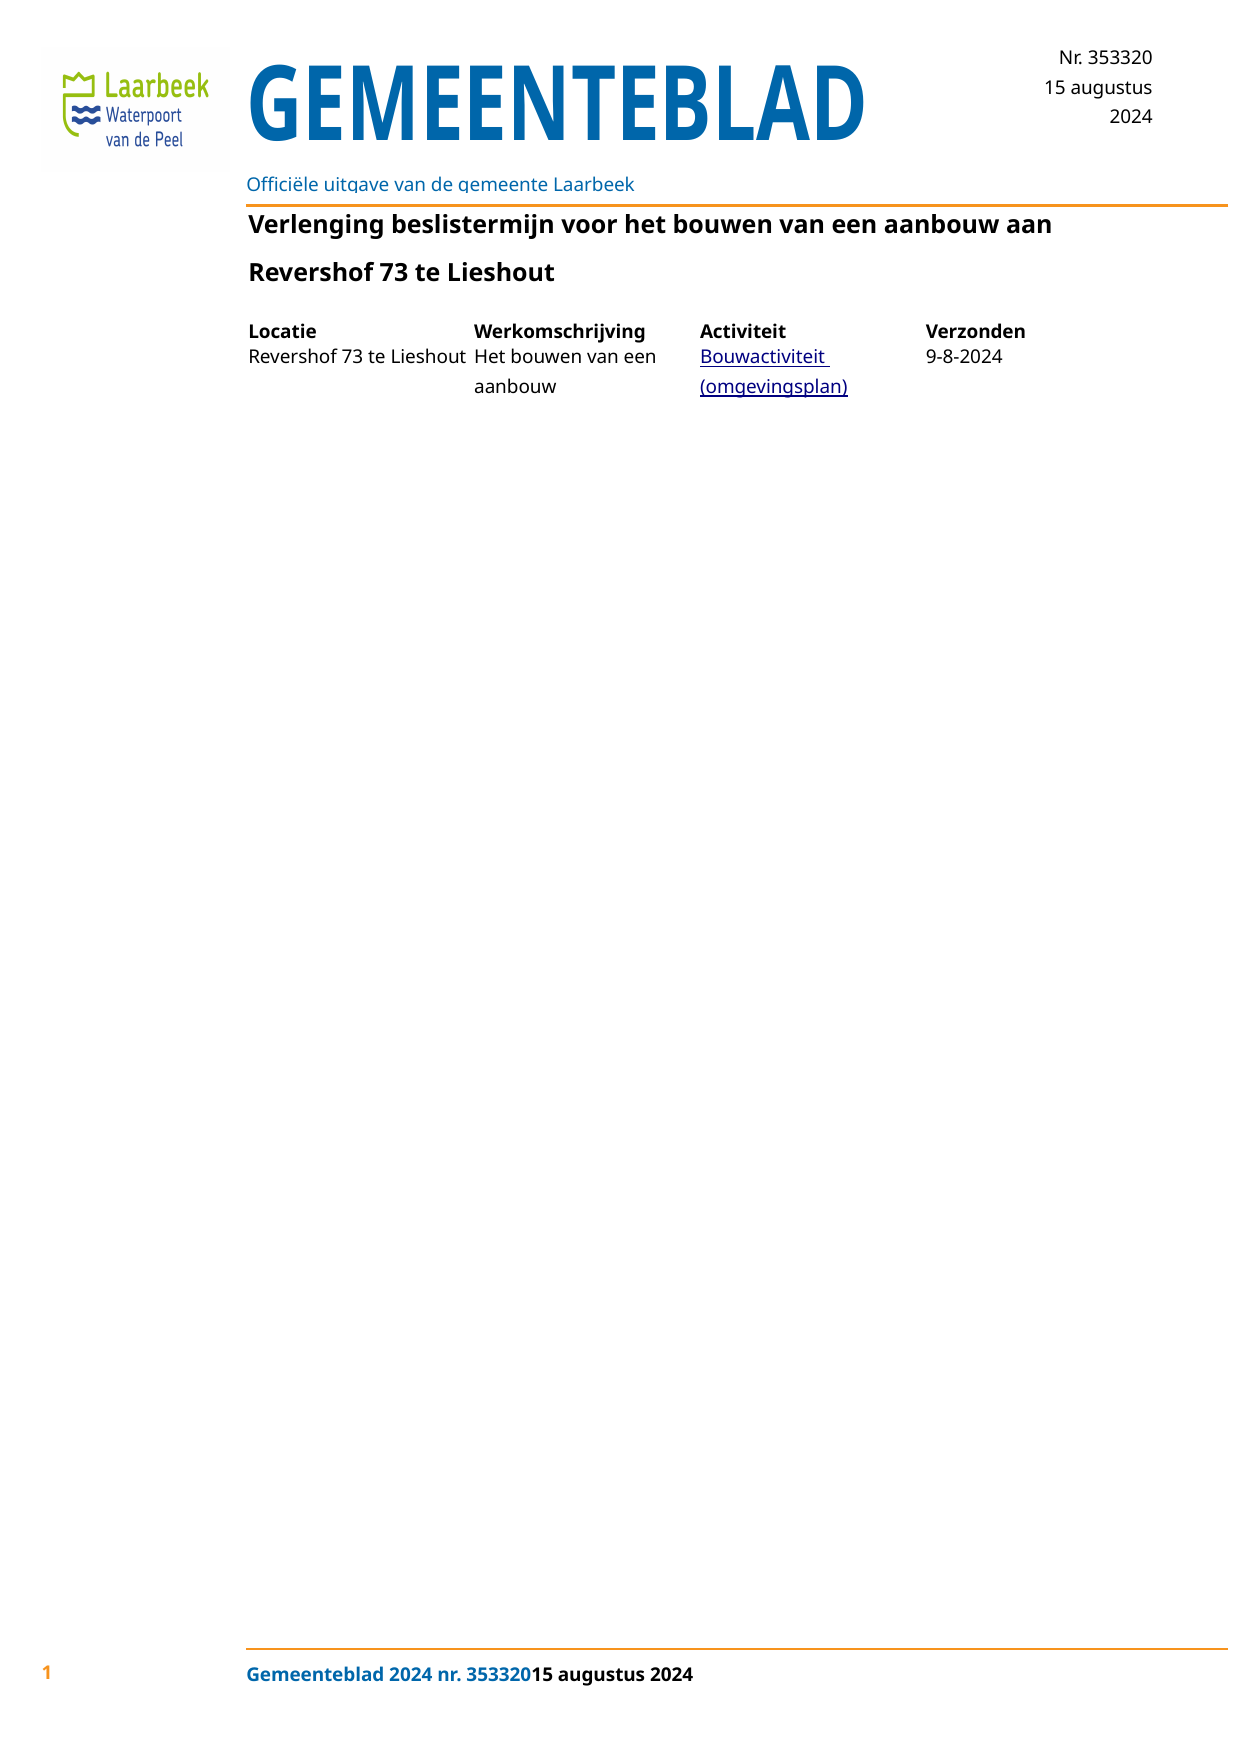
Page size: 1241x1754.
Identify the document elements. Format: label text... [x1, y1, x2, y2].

table_cell Het bouwen van een aanbouw [474, 344, 700, 399]
table_header Verzonden [926, 318, 1152, 344]
text Verlenging beslistermijn voor het bouwen van een aanbouw aan Revershof 73 te Lieshout [248, 207, 1152, 288]
table_header Werkomschrijving [474, 318, 700, 344]
picture [41, 47, 231, 172]
table_cell 9-8-2024 [926, 344, 1152, 399]
table_header Activiteit [700, 318, 926, 344]
table_header Locatie [248, 318, 474, 344]
table_cell Revershof 73 te Lieshout [248, 344, 474, 399]
table_cell Bouwactiviteit (omgevingsplan) [700, 344, 926, 399]
